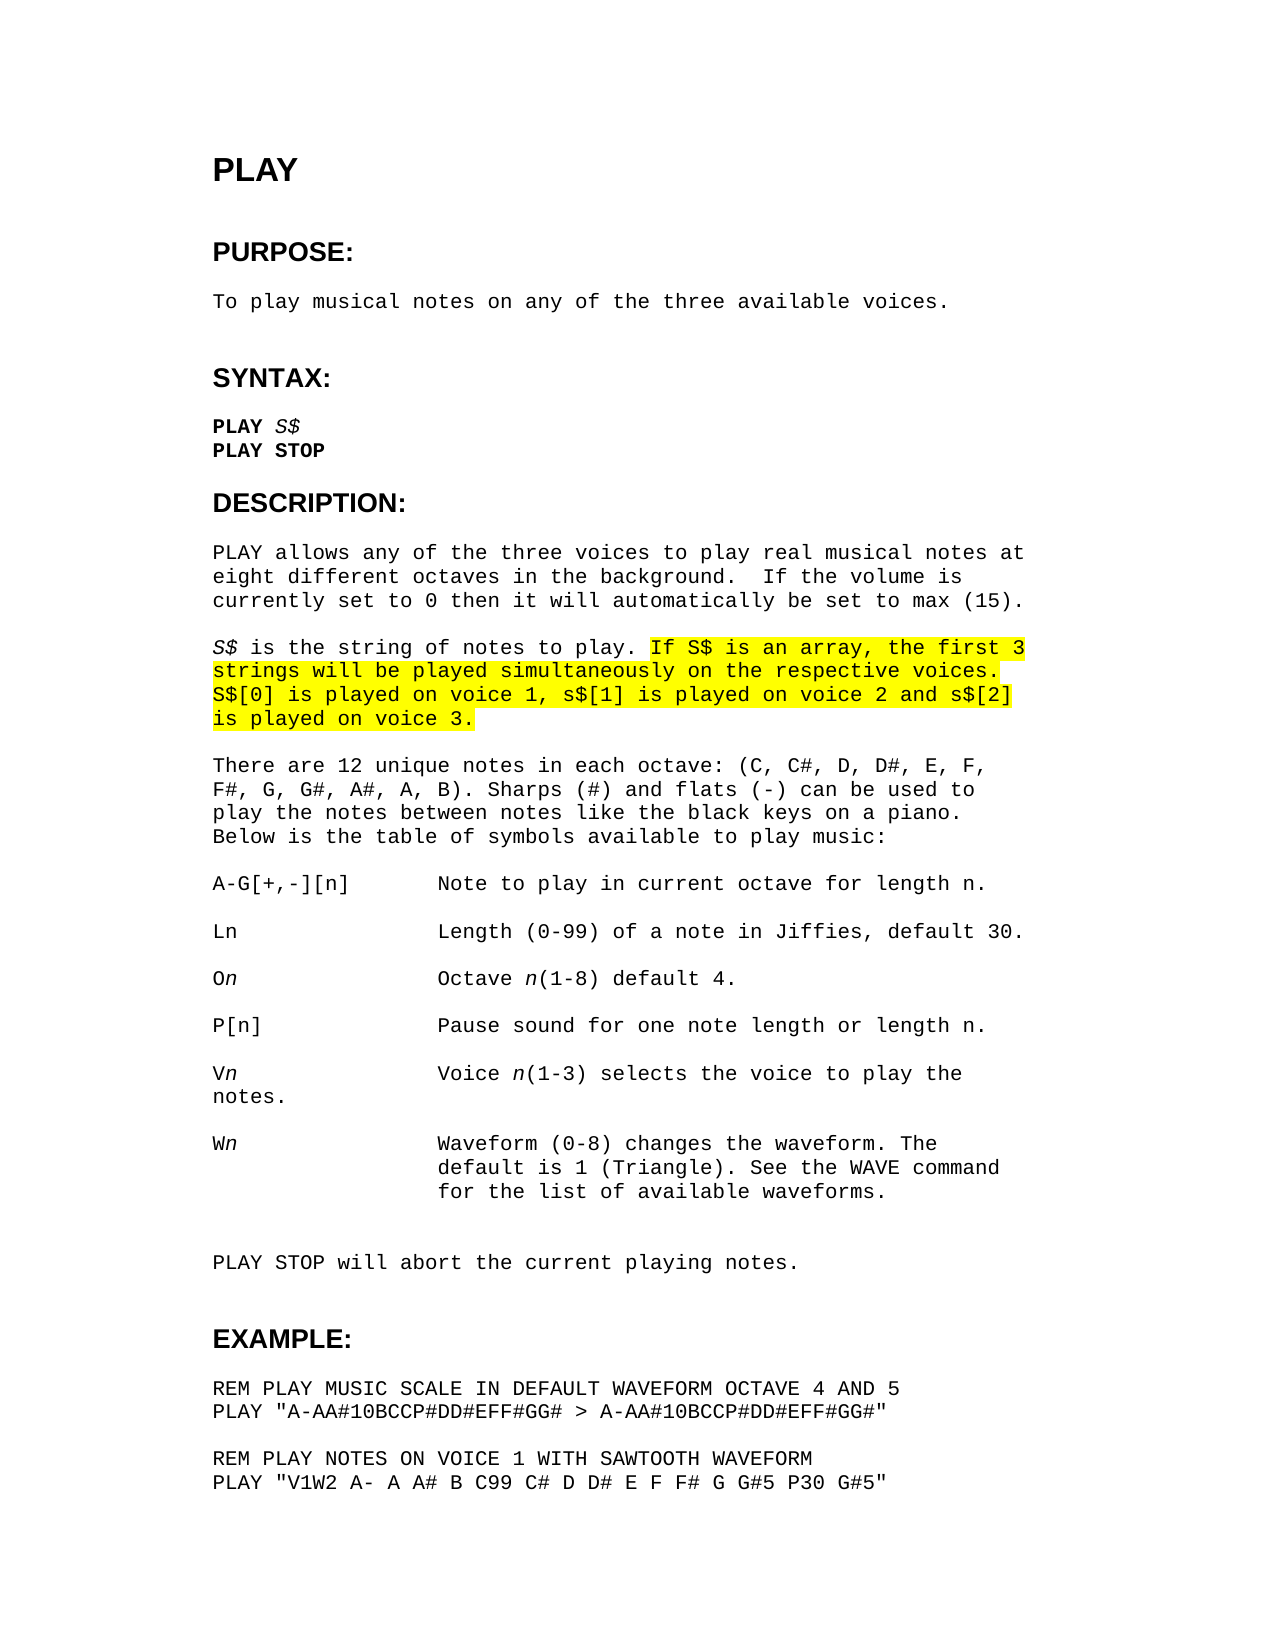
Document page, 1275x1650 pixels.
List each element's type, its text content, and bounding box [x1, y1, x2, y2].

text REM PLAY NOTES ON VOICE 1 WITH SAWTOOTH WAVEFORM [212, 1448, 1031, 1472]
text On Octave n(1-8) default 4. [212, 968, 1031, 992]
text PLAY S$ [212, 416, 1031, 440]
text PLAY "A-AA#10BCCP#DD#EFF#GG# > A-AA#10BCCP#DD#EFF#GG#" [212, 1401, 1031, 1425]
text PLAY allows any of the three voices to play real musical notes at eight different octaves in the background. If the volume is currently set to 0 then it will automatically be set to max (15). [212, 542, 1031, 613]
text PLAY STOP will abort the current playing notes. [212, 1252, 1031, 1275]
text S$ is the string of notes to play. If S$ is an array, the first 3 strings will be played simultaneously on the respective voices. S$[0] is played on voice 1, s$[1] is played on voice 2 and s$[2] is played on voice 3. [212, 637, 1031, 731]
text SYNTAX: [212, 362, 1031, 393]
text P[n] Pause sound for one note length or length n. [212, 1015, 1031, 1039]
text There are 12 unique notes in each octave: (C, C#, D, D#, E, F, F#, G, G#, A#, A, B). Sharps (#) and flats (-) can be used to play the notes between notes like the black keys on a piano. Below is the table of symbols available to play music: [212, 755, 1031, 850]
text A-G[+,-][n] Note to play in current octave for length n. [212, 873, 1031, 897]
text REM PLAY MUSIC SCALE IN DEFAULT WAVEFORM OCTAVE 4 AND 5 [212, 1377, 1031, 1401]
text Wn Waveform (0-8) changes the waveform. The default is 1 (Triangle). See the WAVE command for the list of available waveforms. [212, 1133, 1031, 1204]
text Vn Voice n(1-3) selects the voice to play the notes. [212, 1062, 1031, 1110]
text PURPOSE: [212, 236, 1031, 267]
text PLAY [212, 150, 1031, 188]
text To play musical notes on any of the three available voices. [212, 291, 1031, 314]
text DESCRIPTION: [212, 487, 1031, 519]
text PLAY "V1W2 A- A A# B C99 C# D D# E F F# G G#5 P30 G#5" [212, 1472, 1031, 1496]
text PLAY STOP [212, 440, 1031, 464]
text EXAMPLE: [212, 1323, 1031, 1354]
text Ln Length (0-99) of a note in Jiffies, default 30. [212, 921, 1031, 944]
